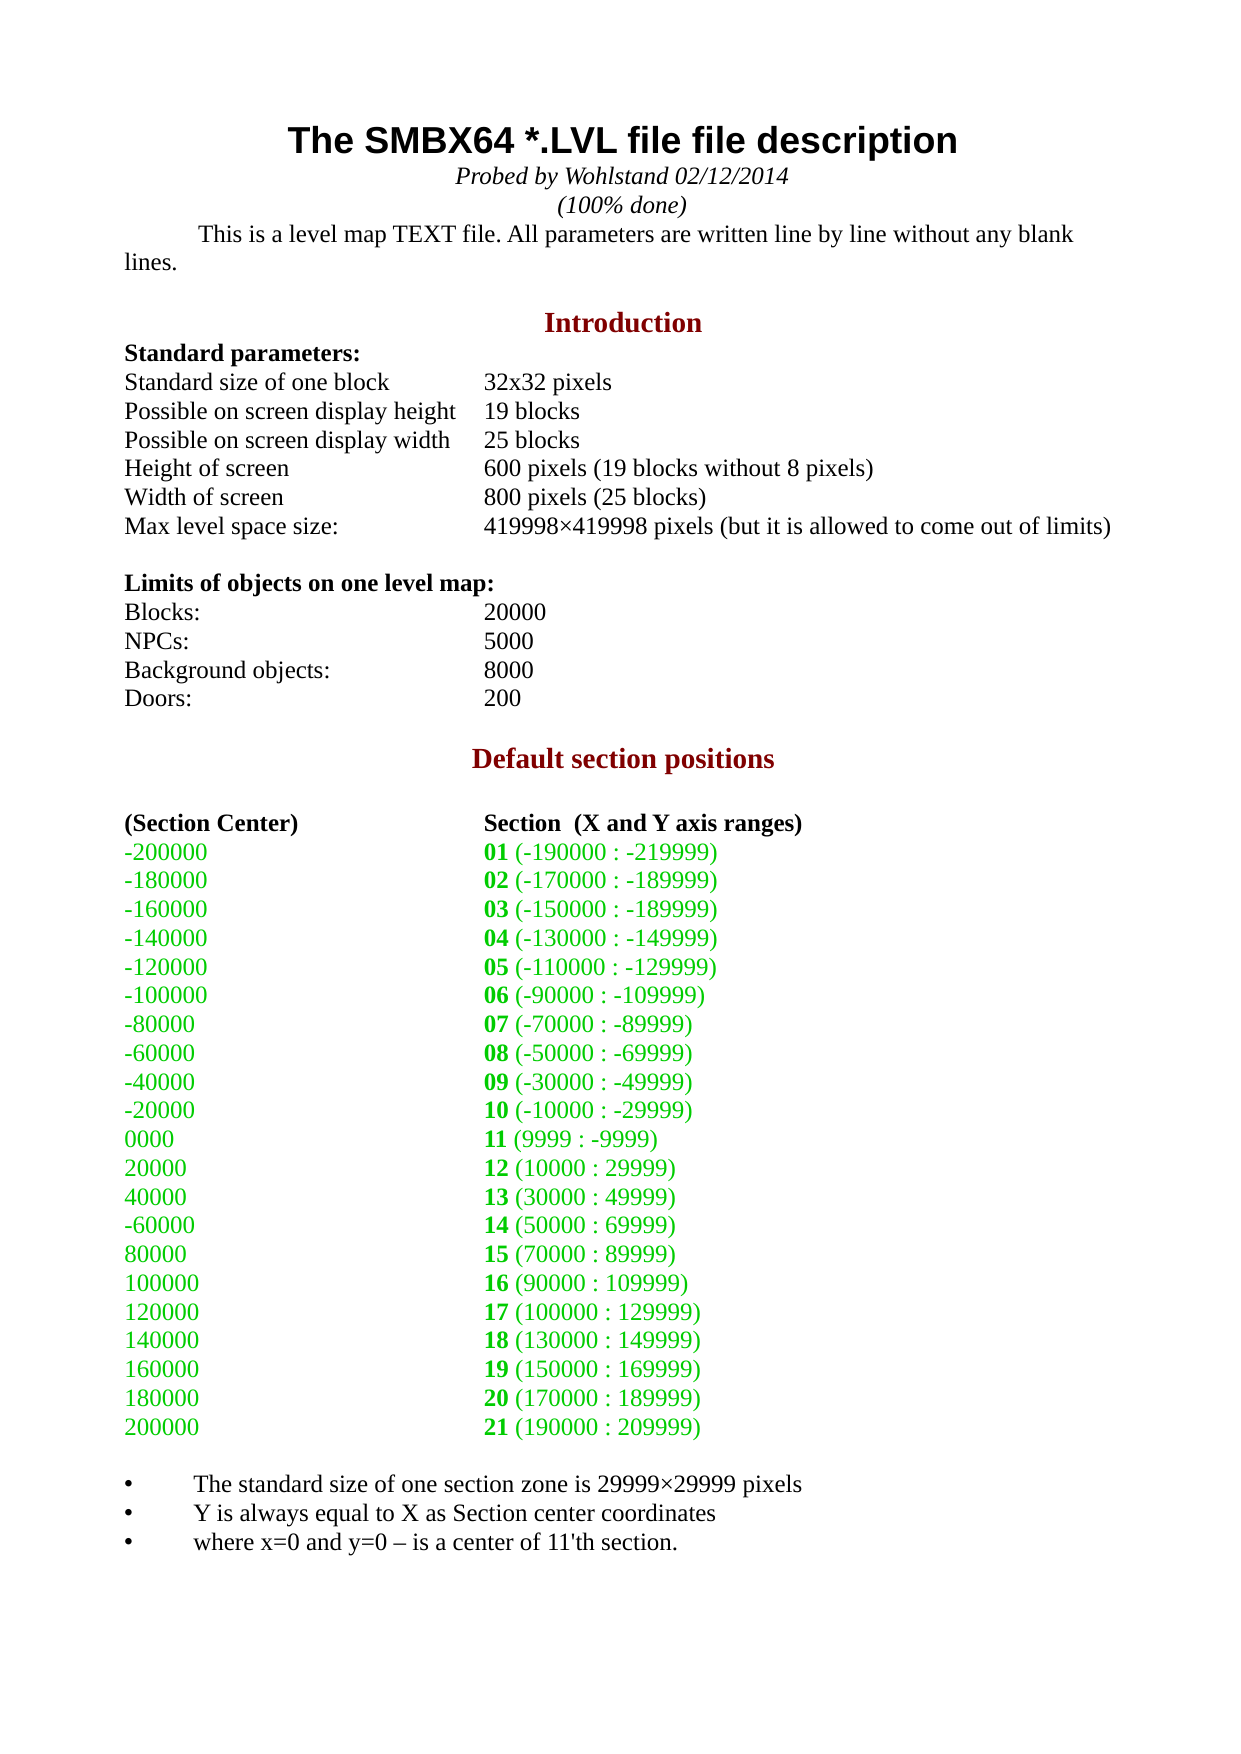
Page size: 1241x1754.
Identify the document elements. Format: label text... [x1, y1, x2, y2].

text Introduction [124, 305, 1122, 338]
text Possible on screen display height 19 blocks [124, 396, 1122, 425]
text (Section Center) Section (X and Y axis ranges) [124, 808, 1122, 837]
text Height of screen 600 pixels (19 blocks without 8 pixels) [124, 453, 1122, 482]
text 40000 13 (30000 : 49999) [124, 1182, 1122, 1211]
text 180000 20 (170000 : 189999) [124, 1383, 1122, 1412]
text -140000 04 (-130000 : -149999) [124, 923, 1122, 952]
text Blocks: 20000 [124, 597, 1122, 626]
text NPCs: 5000 [124, 626, 1122, 655]
text Probed by Wohlstand 02/12/2014 (100% done) [124, 161, 1122, 219]
text This is a level map TEXT file. All parameters are written line by line without any blank lines. [124, 219, 1122, 276]
text -40000 09 (-30000 : -49999) [124, 1067, 1122, 1096]
text Standard parameters: [124, 338, 1122, 367]
text 0000 11 (9999 : -9999) [124, 1124, 1122, 1153]
text Possible on screen display width 25 blocks [124, 425, 1122, 453]
list Y is always equal to X as Section center coordinates [124, 1498, 1122, 1527]
text Default section positions [124, 741, 1122, 774]
text -60000 08 (-50000 : -69999) [124, 1038, 1122, 1067]
text -100000 06 (-90000 : -109999) [124, 981, 1122, 1009]
text 120000 17 (100000 : 129999) [124, 1297, 1122, 1326]
text -20000 10 (-10000 : -29999) [124, 1096, 1122, 1124]
text -60000 14 (50000 : 69999) [124, 1211, 1122, 1239]
text Doors: 200 [124, 683, 1122, 712]
text 80000 15 (70000 : 89999) [124, 1239, 1122, 1268]
text -120000 05 (-110000 : -129999) [124, 952, 1122, 981]
text 20000 12 (10000 : 29999) [124, 1153, 1122, 1182]
text -80000 07 (-70000 : -89999) [124, 1009, 1122, 1038]
list where x=0 and y=0 – is a center of 11'th section. [124, 1527, 1122, 1556]
text Width of screen 800 pixels (25 blocks) [124, 482, 1122, 511]
text Limits of objects on one level map: [124, 568, 1122, 597]
text Standard size of one block 32x32 pixels [124, 367, 1122, 396]
text 100000 16 (90000 : 109999) [124, 1268, 1122, 1297]
text Background objects: 8000 [124, 655, 1122, 683]
text 200000 21 (190000 : 209999) [124, 1412, 1122, 1441]
text Max level space size: 419998×419998 pixels (but it is allowed to come out of limits) [124, 511, 1122, 540]
text 140000 18 (130000 : 149999) [124, 1326, 1122, 1354]
text -180000 02 (-170000 : -189999) [124, 866, 1122, 894]
text -160000 03 (-150000 : -189999) [124, 894, 1122, 923]
list The standard size of one section zone is 29999×29999 pixels [124, 1469, 1122, 1498]
text -200000 01 (-190000 : -219999) [124, 837, 1122, 866]
title The SMBX64 *.LVL file file description [124, 118, 1122, 161]
text 160000 19 (150000 : 169999) [124, 1354, 1122, 1383]
